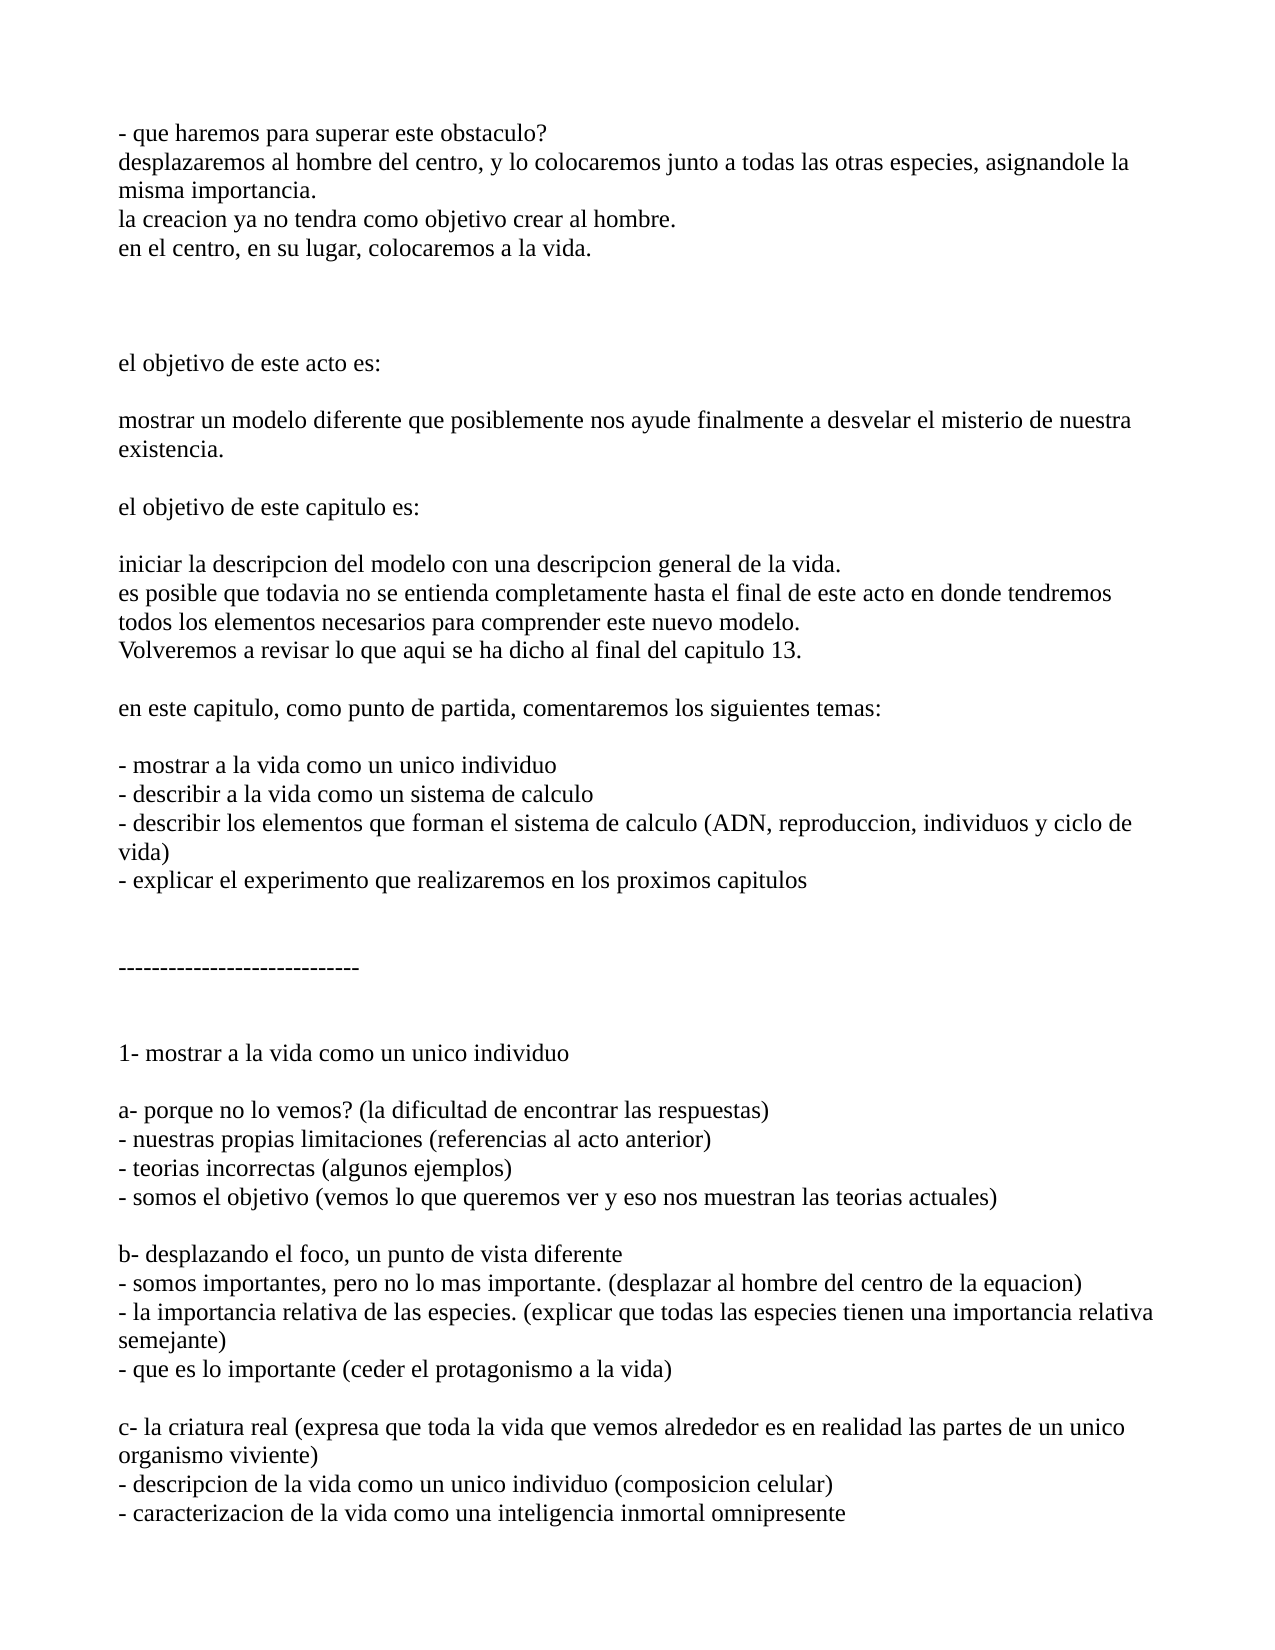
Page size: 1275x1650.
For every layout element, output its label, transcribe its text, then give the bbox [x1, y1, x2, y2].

text - nuestras propias limitaciones (referencias al acto anterior) [118, 1124, 1157, 1153]
text en el centro, en su lugar, colocaremos a la vida. [118, 233, 1157, 262]
text b- desplazando el foco, un punto de vista diferente [118, 1239, 1157, 1268]
text - que haremos para superar este obstaculo? [118, 118, 1157, 147]
text - la importancia relativa de las especies. (explicar que todas las especies tienen una importancia relativa semejante) [118, 1297, 1157, 1354]
text - caracterizacion de la vida como una inteligencia inmortal omnipresente [118, 1498, 1157, 1527]
text - somos el objetivo (vemos lo que queremos ver y eso nos muestran las teorias actuales) [118, 1182, 1157, 1211]
text - que es lo importante (ceder el protagonismo a la vida) [118, 1354, 1157, 1383]
text ----------------------------- [118, 952, 1157, 981]
text - describir a la vida como un sistema de calculo [118, 779, 1157, 808]
text - teorias incorrectas (algunos ejemplos) [118, 1153, 1157, 1182]
text - describir los elementos que forman el sistema de calculo (ADN, reproduccion, individuos y ciclo de vida) [118, 808, 1157, 866]
text mostrar un modelo diferente que posiblemente nos ayude finalmente a desvelar el misterio de nuestra existencia. [118, 406, 1157, 463]
text - explicar el experimento que realizaremos en los proximos capitulos [118, 866, 1157, 894]
text iniciar la descripcion del modelo con una descripcion general de la vida. [118, 549, 1157, 578]
text la creacion ya no tendra como objetivo crear al hombre. [118, 204, 1157, 233]
text en este capitulo, como punto de partida, comentaremos los siguientes temas: [118, 693, 1157, 722]
text a- porque no lo vemos? (la dificultad de encontrar las respuestas) [118, 1096, 1157, 1124]
text el objetivo de este capitulo es: [118, 492, 1157, 521]
text - mostrar a la vida como un unico individuo [118, 751, 1157, 779]
text - somos importantes, pero no lo mas importante. (desplazar al hombre del centro de la equacion) [118, 1268, 1157, 1297]
text desplazaremos al hombre del centro, y lo colocaremos junto a todas las otras especies, asignandole la misma importancia. [118, 147, 1157, 204]
text c- la criatura real (expresa que toda la vida que vemos alrededor es en realidad las partes de un unico organismo viviente) [118, 1412, 1157, 1469]
text 1- mostrar a la vida como un unico individuo [118, 1038, 1157, 1067]
text - descripcion de la vida como un unico individuo (composicion celular) [118, 1469, 1157, 1498]
text el objetivo de este acto es: [118, 348, 1157, 377]
text es posible que todavia no se entienda completamente hasta el final de este acto en donde tendremos todos los elementos necesarios para comprender este nuevo modelo. [118, 578, 1157, 636]
text Volveremos a revisar lo que aqui se ha dicho al final del capitulo 13. [118, 636, 1157, 664]
